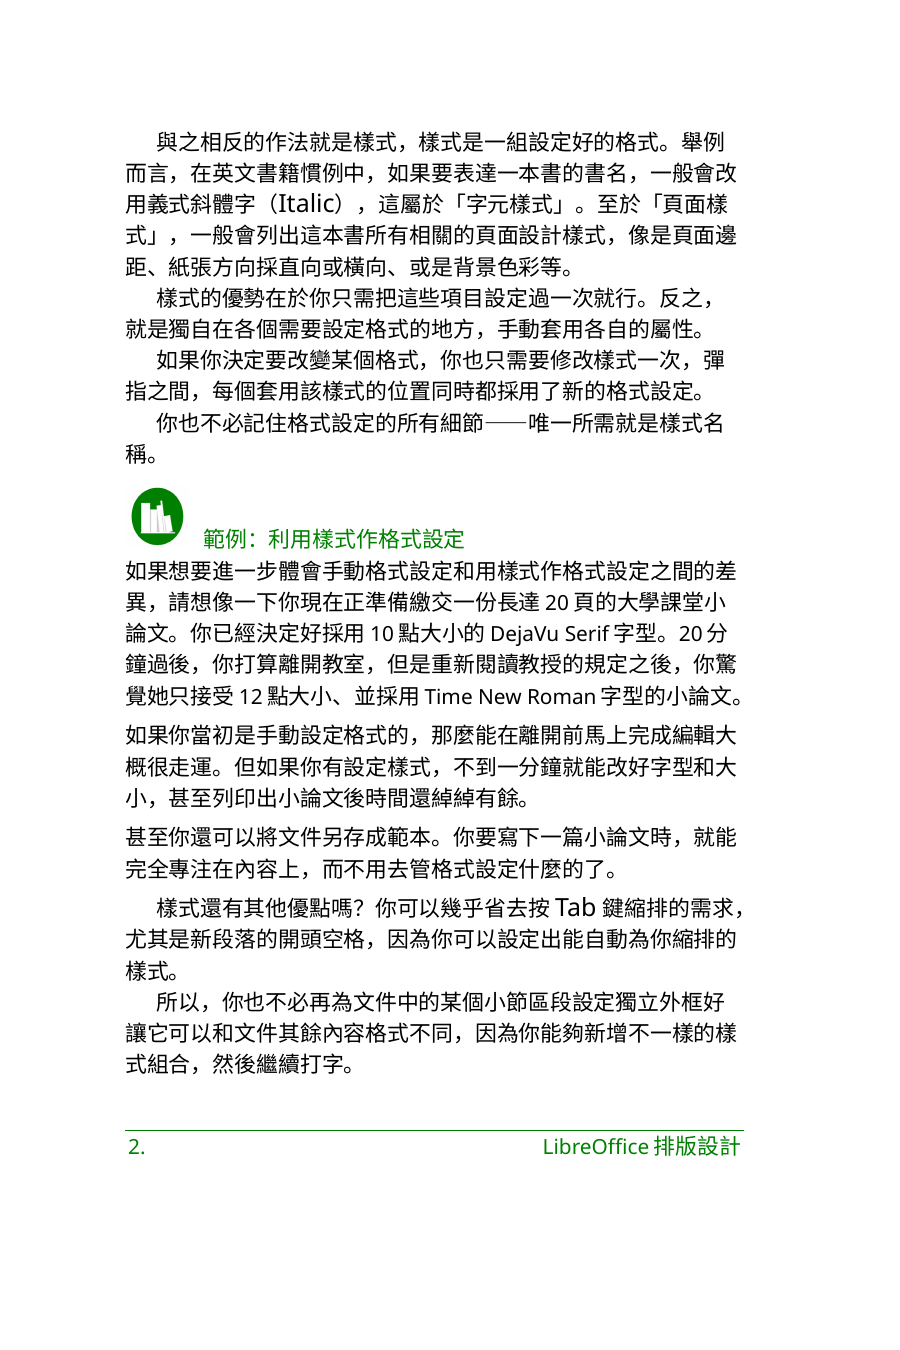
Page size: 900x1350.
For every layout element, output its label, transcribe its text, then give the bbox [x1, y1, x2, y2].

text 你也不必記住格式設定的所有細節——唯一所需就是樣式名稱。 [125, 406, 744, 469]
text 如果想要進一步體會手動格式設定和用樣式作格式設定之間的差異，請想像一下你現在正準備繳交一份長達20頁的大學課堂小論文。你已經決定好採用10點大小的DejaVu Serif字型。20分鐘過後，你打算離開教室，但是重新閱讀教授的規定之後，你驚覺她只接受12點大小、並採用Time New Roman字型的小論文。 [125, 554, 744, 710]
text 樣式還有其他優點嗎？你可以幾乎省去按 Tab 鍵縮排的需求，尤其是新段落的開頭空格，因為你可以設定出能自動為你縮排的樣式。 [125, 892, 744, 985]
text 如果你當初是手動設定格式的，那麼能在離開前馬上完成編輯大概很走運。但如果你有設定樣式，不到一分鐘就能改好字型和大小，甚至列印出小論文後時間還綽綽有餘。 [125, 719, 744, 812]
text 如果你決定要改變某個格式，你也只需要修改樣式一次，彈指之間，每個套用該樣式的位置同時都採用了新的格式設定。 [125, 344, 744, 406]
subtitle 範例：利用樣式作格式設定 [125, 484, 744, 554]
text 樣式的優勢在於你只需把這些項目設定過一次就行。反之，就是獨自在各個需要設定格式的地方，手動套用各自的屬性。 [125, 281, 744, 344]
text 與之相反的作法就是樣式，樣式是一組設定好的格式。舉例而言，在英文書籍慣例中，如果要表達一本書的書名，一般會改用義式斜體字（Italic），這屬於「字元樣式」。至於「頁面樣式」，一般會列出這本書所有相關的頁面設計樣式，像是頁面邊距、紙張方向採直向或橫向、或是背景色彩等。 [125, 125, 744, 281]
picture [126, 485, 189, 548]
text 甚至你還可以將文件另存成範本。你要寫下一篇小論文時，就能完全專注在內容上，而不用去管格式設定什麼的了。 [125, 821, 744, 883]
text 所以，你也不必再為文件中的某個小節區段設定獨立外框好讓它可以和文件其餘內容格式不同，因為你能夠新增不一樣的樣式組合，然後繼續打字。 [125, 985, 744, 1079]
